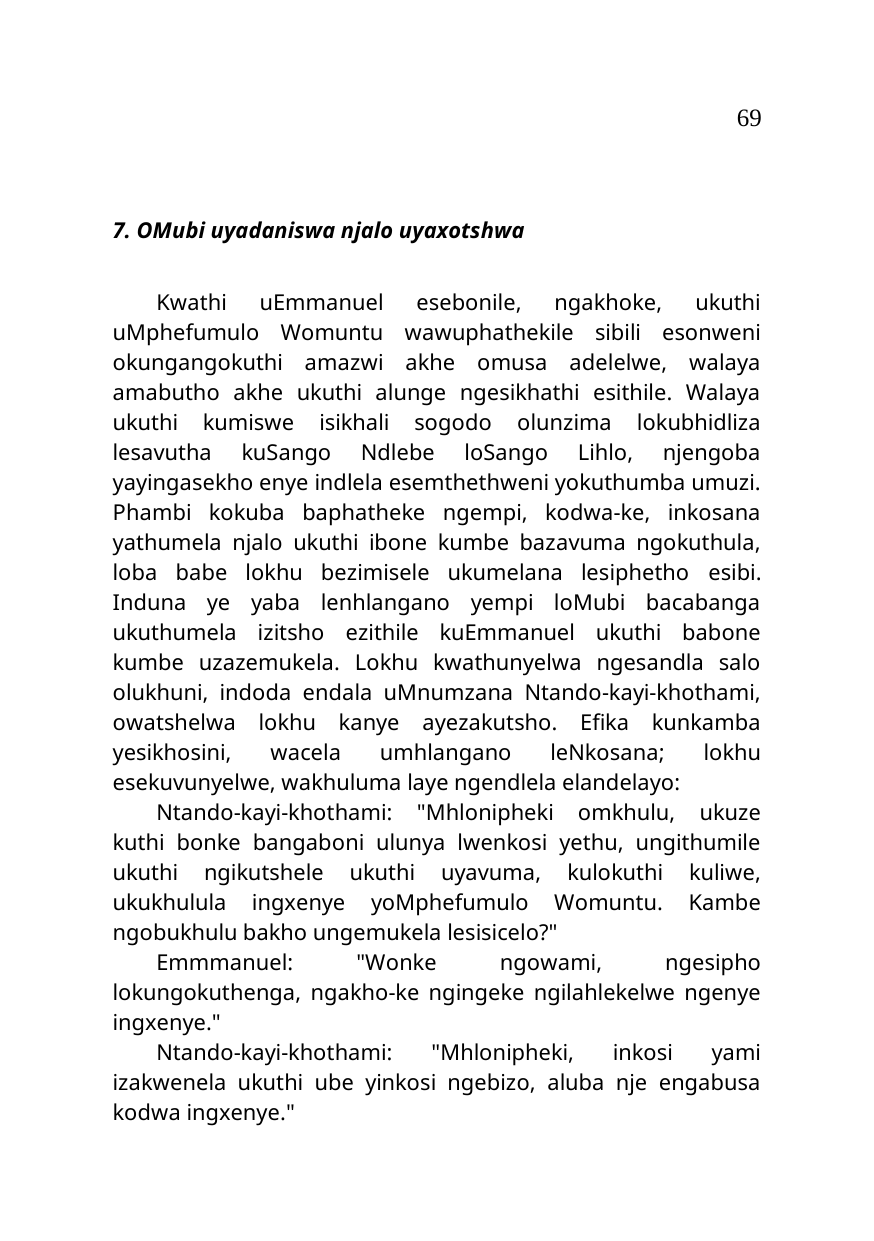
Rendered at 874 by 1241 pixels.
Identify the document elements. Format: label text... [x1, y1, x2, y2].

text Ntando-kayi-khothami: "Mhlonipheki omkhulu, ukuze kuthi bonke bangaboni ulunya lwenkosi yethu, ungithumile ukuthi ngikutshele ukuthi uyavuma, kulokuthi kuliwe, ukukhulula ingxenye yoMphefumulo Womuntu. Kambe ngobukhulu bakho ungemukela lesisicelo?" [112, 797, 761, 947]
text Ntando-kayi-khothami: "Mhlonipheki, inkosi yami izakwenela ukuthi ube yinkosi ngebizo, aluba nje engabusa kodwa ingxenye." [112, 1037, 761, 1127]
text Kwathi uEmmanuel esebonile, ngakhoke, ukuthi uMphefumulo Womuntu wawuphathekile sibili esonweni okungangokuthi amazwi akhe omusa adelelwe, walaya amabutho akhe ukuthi alunge ngesikhathi esithile. Walaya ukuthi kumiswe isikhali sogodo olunzima lokubhidliza lesavutha kuSango Ndlebe loSango Lihlo, njengoba yayingasekho enye indlela esemthethweni yokuthumba umuzi. Phambi kokuba baphatheke ngempi, kodwa-ke, inkosana yathumela njalo ukuthi ibone kumbe bazavuma ngokuthula, loba babe lokhu bezimisele ukumelana lesiphetho esibi. Induna ye yaba lenhlangano yempi loMubi bacabanga ukuthumela izitsho ezithile kuEmmanuel ukuthi babone kumbe uzazemukela. Lokhu kwathunyelwa ngesandla salo olukhuni, indoda endala uMnumzana Ntando-kayi-khothami, owatshelwa lokhu kanye ayezakutsho. Efika kunkamba yesikhosini, wacela umhlangano leNkosana; lokhu esekuvunyelwe, wakhuluma laye ngendlela elandelayo: [112, 287, 761, 797]
text Emmmanuel: "Wonke ngowami, ngesipho lokungokuthenga, ngakho-ke ngingeke ngilahlekelwe ngenye ingxenye." [112, 947, 761, 1037]
subtitle 7. OMubi uyadaniswa njalo uyaxotshwa [112, 214, 761, 244]
